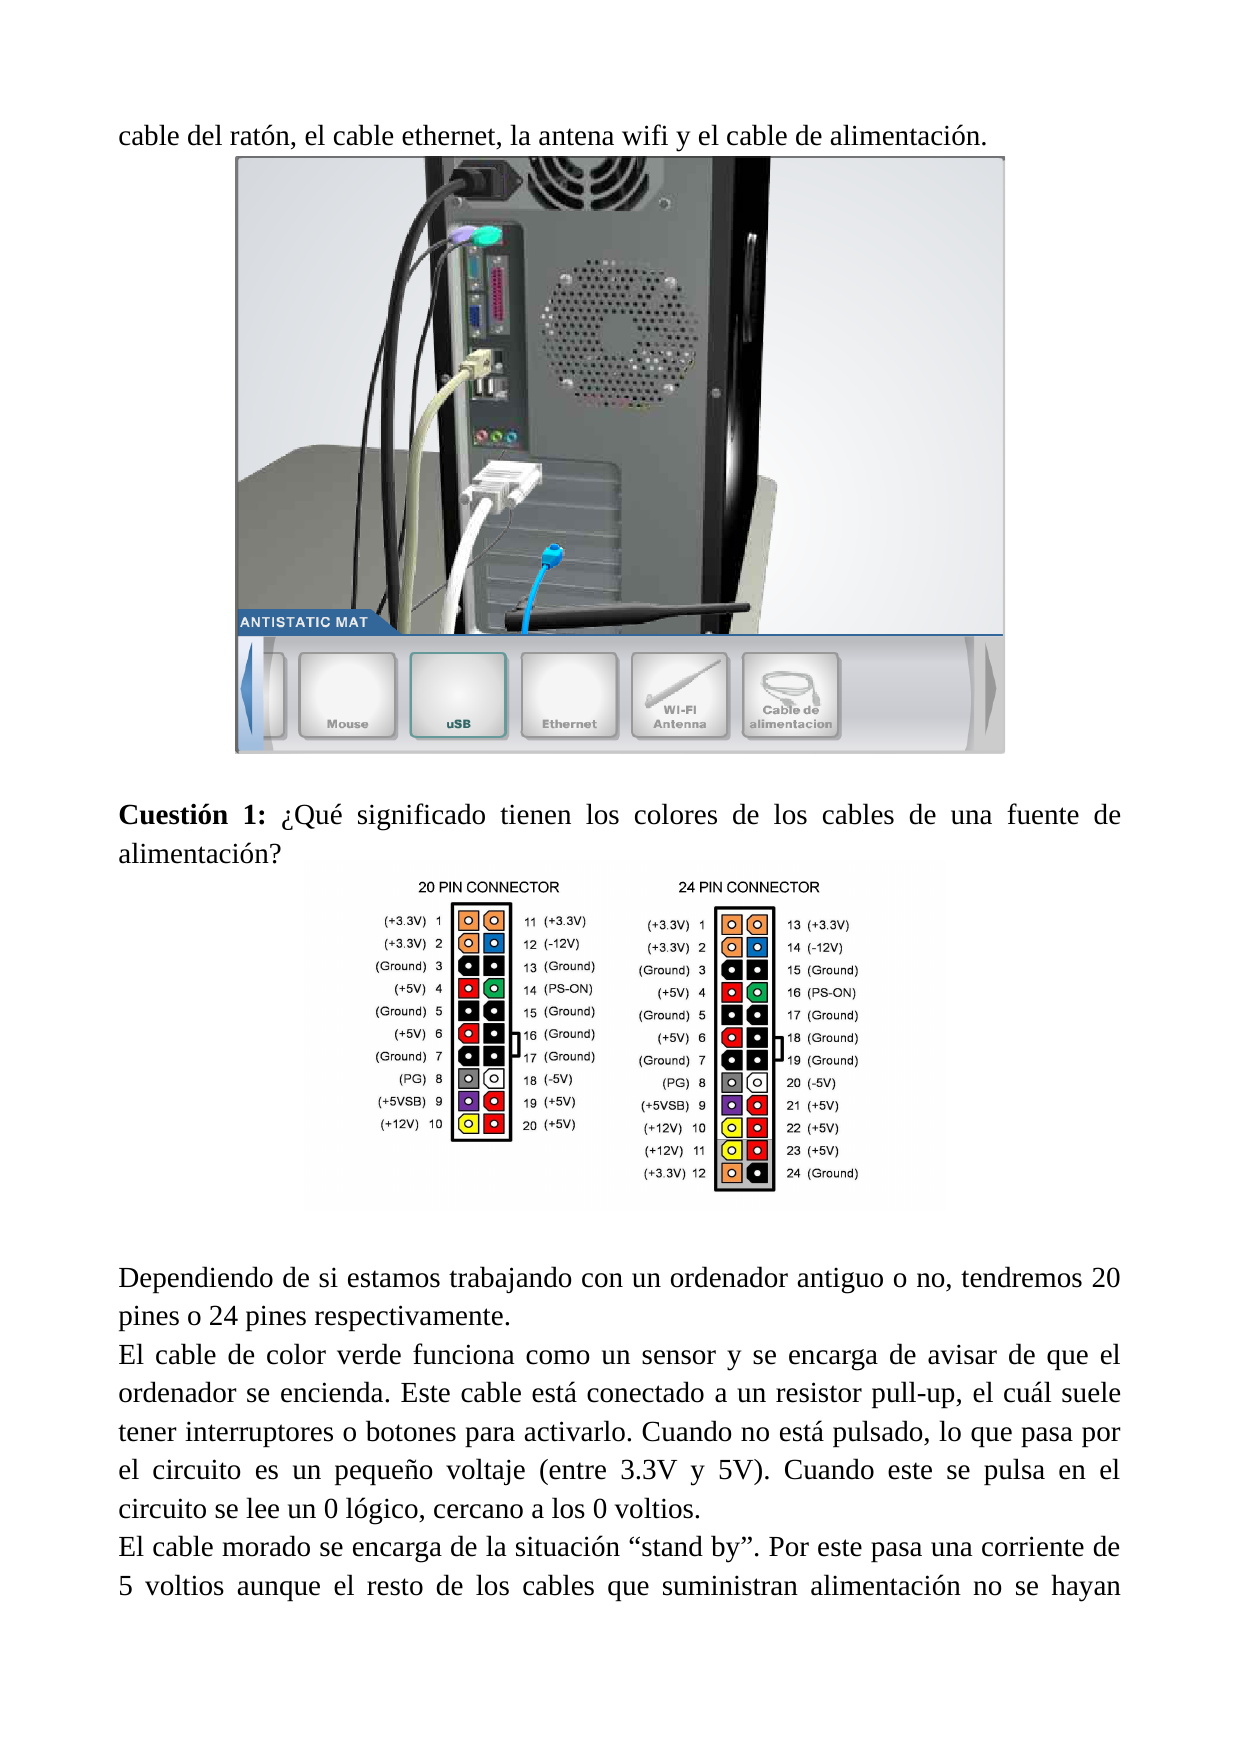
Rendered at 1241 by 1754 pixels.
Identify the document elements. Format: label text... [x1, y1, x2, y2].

text El cable morado se encarga de la situación “stand by”. Por este pasa una corriente de 5 voltios aunque el resto de los cables que suministran alimentación no se hayan [118, 1529, 1122, 1602]
text El cable de color verde funciona como un sensor y se encarga de avisar de que el ordenador se encienda. Este cable está conectado a un resistor pull-up, el cuál suele tener interruptores o botones para activarlo. Cuando no está pulsado, lo que pasa por el circuito es un pequeño voltaje (entre 3.3V y 5V). Cuando este se pulsa en el circuito se lee un 0 lógico, cercano a los 0 voltios. [118, 1337, 1122, 1524]
text Dependiendo de si estamos trabajando con un ordenador antiguo o no, tendremos 20 pines o 24 pines respectivamente. [118, 1260, 1122, 1332]
picture [235, 156, 1006, 754]
picture [303, 860, 946, 1211]
text Cuestión 1: ¿Qué significado tienen los colores de los cables de una fuente de alimentación? [118, 797, 1122, 869]
text cable del ratón, el cable ethernet, la antena wifi y el cable de alimentación. [118, 118, 1122, 152]
